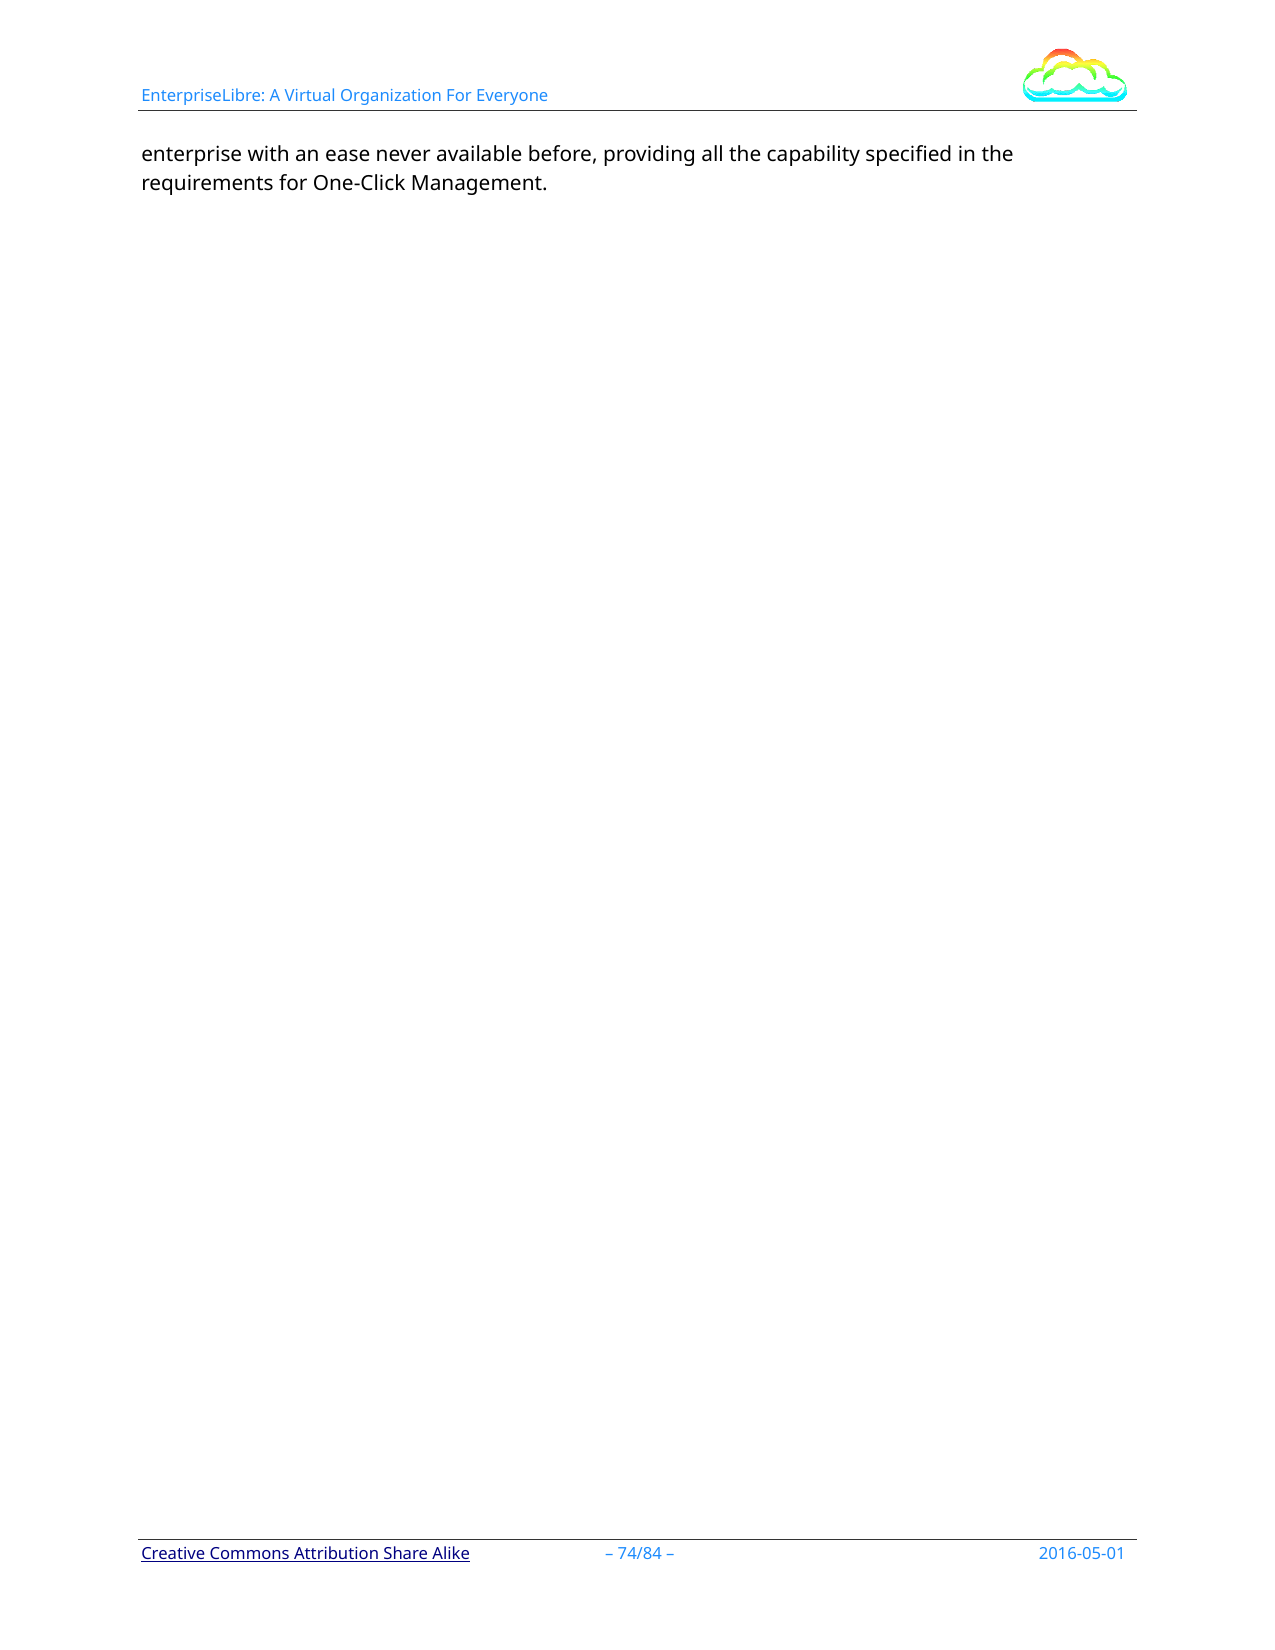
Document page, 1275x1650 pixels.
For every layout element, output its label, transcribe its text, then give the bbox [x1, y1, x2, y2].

picture [1022, 47, 1128, 102]
text enterprise with an ease never available before, providing all the capability specified in the requirements for One-Click Management. [141, 139, 1134, 196]
